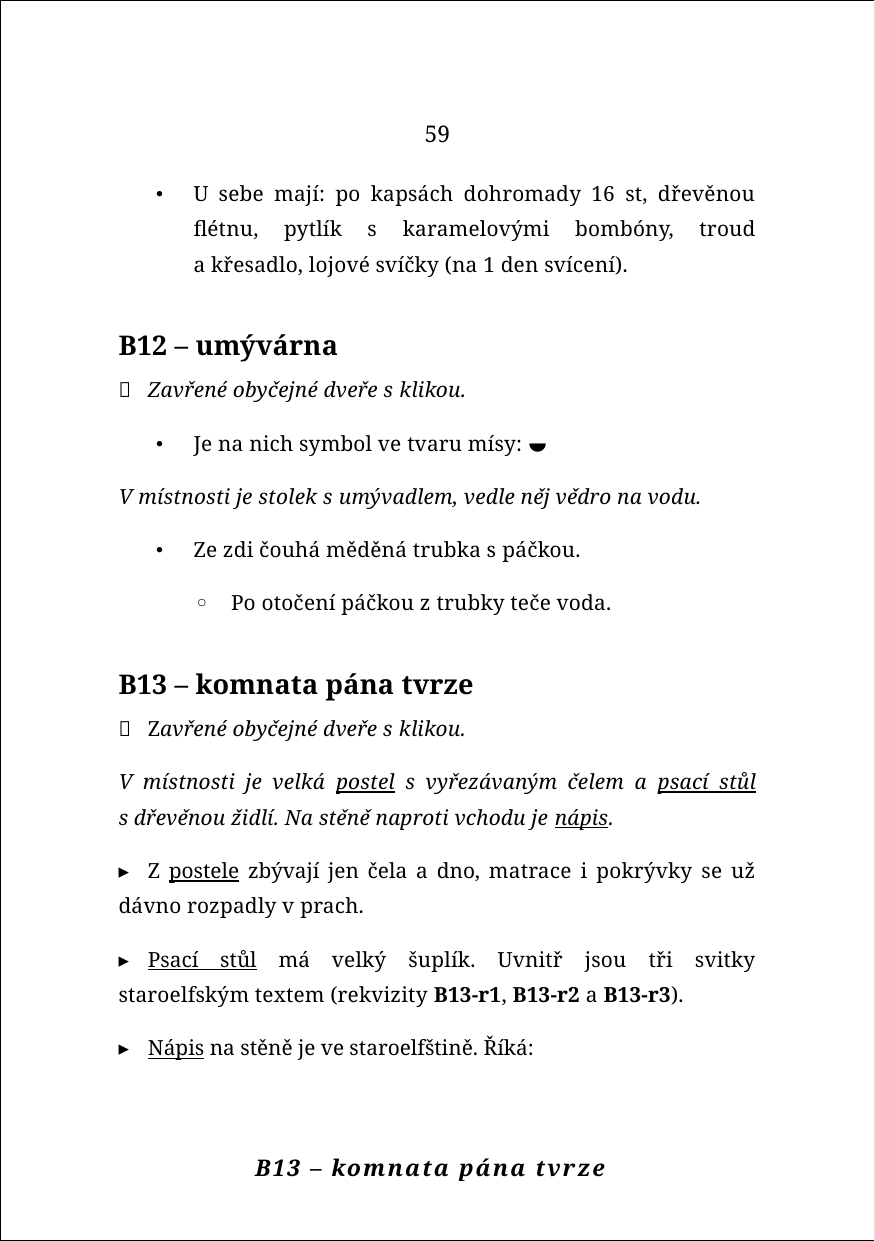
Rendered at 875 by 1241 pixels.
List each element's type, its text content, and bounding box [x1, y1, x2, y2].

list Po otočení páčkou z⁠ trubky teče voda. [193, 588, 756, 617]
text ▸ Psací stůl má velký šuplík. Uvnitř jsou tři svitky staroelfským textem (rekvizity B13-r1, B13-r2 a⁠ B13-r3). [118, 945, 756, 1009]
subtitle B12 – umývárna [118, 327, 756, 364]
list U⁠ sebe mají: po kapsách dohromady 16 st, dřevěnou flétnu, pytlík s⁠ karamelovými bombóny, troud a⁠ křesadlo, lojové svíčky (na 1 den svícení). [156, 179, 756, 278]
text V⁠ místnosti je stolek s⁠ umývadlem, vedle něj vědro na vodu. [118, 482, 756, 510]
subtitle B13 – komnata pána tvrze [118, 665, 756, 702]
text 🚪 Zavřené obyčejné dveře s⁠ klikou. [118, 714, 756, 742]
list Ze zdi čouhá měděná trubka s⁠ páčkou. [156, 535, 756, 564]
text ▸ Z⁠ postele zbývají jen čela a⁠ dno, matrace i⁠ pokrývky se už dávno rozpadly v⁠ prach. [118, 856, 756, 920]
text 🚪 Zavřené obyčejné dveře s⁠ klikou. [118, 376, 756, 404]
list Je na nich symbol ve tvaru mísy: ⯋ [156, 429, 756, 457]
text V⁠ místnosti je velká postel s⁠ vyřezávaným čelem a⁠ psací stůl s⁠ dřevěnou židlí. Na stěně naproti vchodu je nápis. [118, 767, 756, 831]
text ▸ Nápis na stěně je ve staroelfštině. Říká: [118, 1033, 756, 1062]
